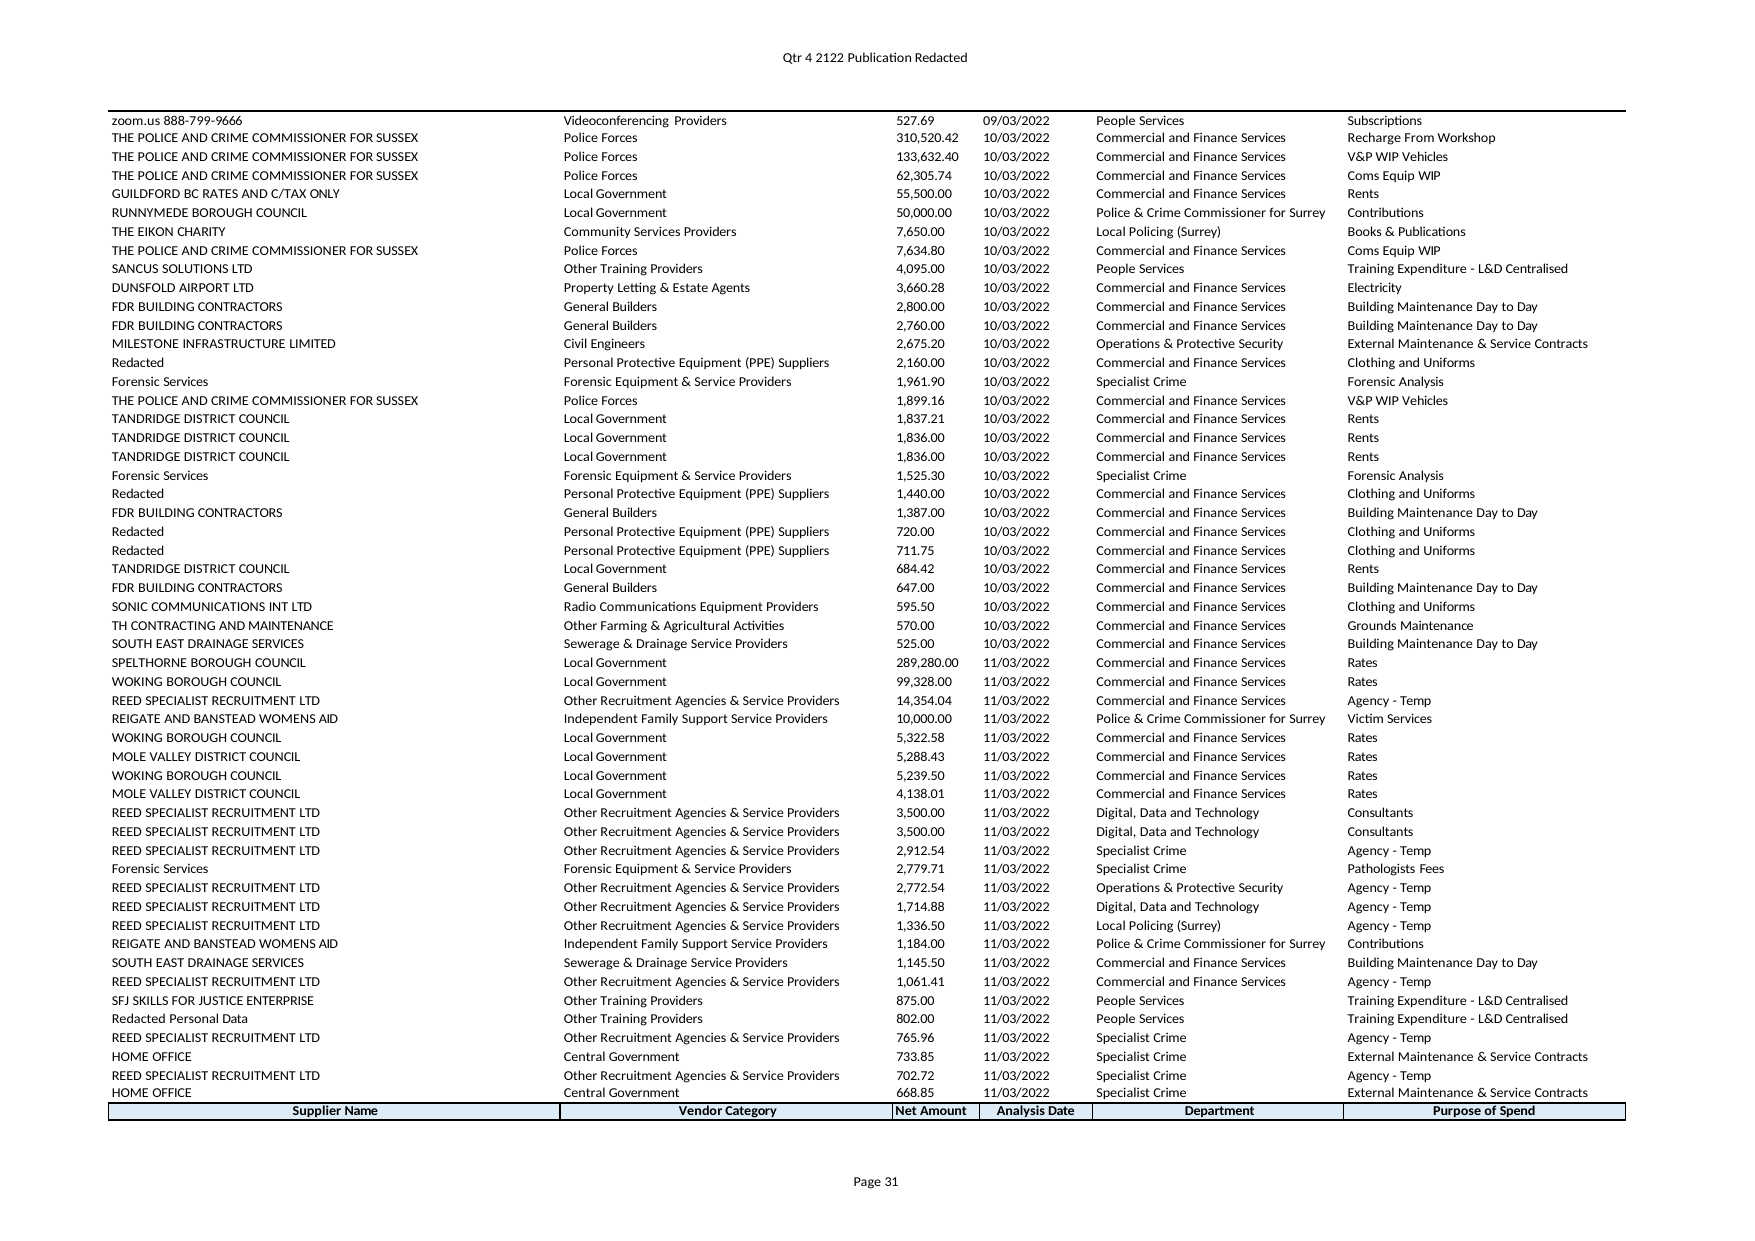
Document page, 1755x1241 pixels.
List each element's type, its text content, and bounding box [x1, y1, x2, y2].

table_cell 2,760.00 [893, 317, 979, 336]
table_cell Agency - Temp [1344, 1029, 1626, 1048]
table_cell REED SPECIALIST RECRUITMENT LTD [108, 898, 560, 917]
table_cell 1,061.41 [893, 973, 979, 992]
table_cell Books & Publications [1344, 223, 1626, 242]
table_cell Commercial and Finance Services [1093, 392, 1343, 411]
table_cell REIGATE AND BANSTEAD WOMENS AID [108, 711, 560, 729]
table_cell Local Government [560, 655, 892, 673]
table_cell 133,632.40 [893, 148, 979, 167]
table_cell 2,800.00 [893, 298, 979, 317]
table_cell Rents [1344, 448, 1626, 467]
table_cell Forensic Equipment & Service Providers [560, 861, 892, 879]
table_cell Coms Equip WIP [1344, 167, 1626, 186]
table_cell Agency - Temp [1344, 917, 1626, 936]
table_cell Commercial and Finance Services [1093, 561, 1343, 579]
table_cell HOME OFFICE [108, 1086, 560, 1102]
table_cell Videoconferencing Providers [560, 112, 892, 129]
table_cell Rates [1344, 786, 1626, 804]
table_cell 11/03/2022 [979, 673, 1092, 692]
table_cell Commercial and Finance Services [1093, 130, 1343, 148]
table_cell GUILDFORD BC RATES AND C/TAX ONLY [108, 186, 560, 204]
table_cell Other Training Providers [560, 261, 892, 279]
table_cell Specialist Crime [1093, 842, 1343, 861]
table_cell 711.75 [893, 542, 979, 561]
table_cell Operations & Protective Security [1093, 336, 1343, 354]
table_cell Personal Protective Equipment (PPE) Suppliers [560, 486, 892, 504]
table_cell Clothing and Uniforms [1344, 542, 1626, 561]
table_cell Police Forces [560, 167, 892, 186]
table_cell SFJ SKILLS FOR JUSTICE ENTERPRISE [108, 992, 560, 1011]
table_cell People Services [1093, 992, 1343, 1011]
table_cell 10/03/2022 [979, 280, 1092, 298]
table_cell Building Maintenance Day to Day [1344, 505, 1626, 523]
table_cell 10/03/2022 [979, 636, 1092, 654]
table_cell Rates [1344, 655, 1626, 673]
table_cell 10/03/2022 [979, 598, 1092, 617]
table_cell Rates [1344, 767, 1626, 786]
table_cell 2,779.71 [893, 861, 979, 879]
table_cell REED SPECIALIST RECRUITMENT LTD [108, 842, 560, 861]
table_cell 11/03/2022 [979, 936, 1092, 954]
table_cell General Builders [560, 505, 892, 523]
table_cell 1,837.21 [893, 411, 979, 429]
table_cell Police Forces [560, 130, 892, 148]
table_cell 527.69 [893, 112, 979, 129]
table_cell 11/03/2022 [979, 730, 1092, 748]
table_cell 10,000.00 [893, 711, 979, 729]
table_cell zoom.us 888-799-9666 [108, 112, 560, 129]
table_cell TANDRIDGE DISTRICT COUNCIL [108, 430, 560, 448]
table_cell Forensic Analysis [1344, 467, 1626, 486]
table_cell 4,095.00 [893, 261, 979, 279]
table_cell 62,305.74 [893, 167, 979, 186]
table_cell 668.85 [893, 1086, 979, 1102]
table_cell 3,500.00 [893, 823, 979, 842]
table_cell 11/03/2022 [979, 880, 1092, 898]
table_cell V&P WIP Vehicles [1344, 148, 1626, 167]
table_cell External Maintenance & Service Contracts [1344, 1086, 1626, 1102]
table_cell Other Recruitment Agencies & Service Providers [560, 805, 892, 823]
table_cell Forensic Services [108, 861, 560, 879]
table_cell Redacted [108, 523, 560, 542]
table_cell V&P WIP Vehicles [1344, 392, 1626, 411]
table_cell Local Policing (Surrey) [1093, 223, 1343, 242]
table_cell REED SPECIALIST RECRUITMENT LTD [108, 1029, 560, 1048]
table_cell Commercial and Finance Services [1093, 617, 1343, 636]
table_cell 10/03/2022 [979, 392, 1092, 411]
table_cell 11/03/2022 [979, 1086, 1092, 1102]
table_cell TANDRIDGE DISTRICT COUNCIL [108, 411, 560, 429]
table_cell Personal Protective Equipment (PPE) Suppliers [560, 542, 892, 561]
table_cell Other Training Providers [560, 1011, 892, 1029]
table_cell Police Forces [560, 242, 892, 261]
table_cell Commercial and Finance Services [1093, 673, 1343, 692]
table_cell People Services [1093, 112, 1343, 129]
table_header Department [1093, 1104, 1343, 1119]
table_cell WOKING BOROUGH COUNCIL [108, 673, 560, 692]
table_cell TANDRIDGE DISTRICT COUNCIL [108, 448, 560, 467]
table_cell 11/03/2022 [979, 992, 1092, 1011]
table_cell SOUTH EAST DRAINAGE SERVICES [108, 955, 560, 973]
table_cell 99,328.00 [893, 673, 979, 692]
table_cell Local Government [560, 767, 892, 786]
table_cell 1,184.00 [893, 936, 979, 954]
table_cell Clothing and Uniforms [1344, 355, 1626, 373]
table_cell Building Maintenance Day to Day [1344, 580, 1626, 598]
table_cell Other Recruitment Agencies & Service Providers [560, 1029, 892, 1048]
table_cell Commercial and Finance Services [1093, 505, 1343, 523]
table_cell Commercial and Finance Services [1093, 430, 1343, 448]
table_cell 11/03/2022 [979, 1029, 1092, 1048]
table_cell 5,322.58 [893, 730, 979, 748]
table_cell 1,714.88 [893, 898, 979, 917]
table_cell 11/03/2022 [979, 1048, 1092, 1067]
table_cell 10/03/2022 [979, 617, 1092, 636]
table_cell Local Government [560, 673, 892, 692]
table_cell 3,660.28 [893, 280, 979, 298]
table_cell Personal Protective Equipment (PPE) Suppliers [560, 523, 892, 542]
table_cell Grounds Maintenance [1344, 617, 1626, 636]
table_cell Digital, Data and Technology [1093, 805, 1343, 823]
table_cell REED SPECIALIST RECRUITMENT LTD [108, 973, 560, 992]
table_cell Commercial and Finance Services [1093, 786, 1343, 804]
table_cell Contributions [1344, 205, 1626, 223]
table_cell Police Forces [560, 392, 892, 411]
table_cell Police Forces [560, 148, 892, 167]
table_cell Rents [1344, 561, 1626, 579]
table_cell SOUTH EAST DRAINAGE SERVICES [108, 636, 560, 654]
table_cell Other Recruitment Agencies & Service Providers [560, 1067, 892, 1086]
table_cell Property Letting & Estate Agents [560, 280, 892, 298]
table_cell Rates [1344, 673, 1626, 692]
table_cell Commercial and Finance Services [1093, 655, 1343, 673]
table_cell General Builders [560, 580, 892, 598]
table_cell SANCUS SOLUTIONS LTD [108, 261, 560, 279]
table_cell Commercial and Finance Services [1093, 148, 1343, 167]
table_cell 684.42 [893, 561, 979, 579]
table_cell Operations & Protective Security [1093, 880, 1343, 898]
table_cell Local Government [560, 748, 892, 767]
table_cell Pathologists Fees [1344, 861, 1626, 879]
table_cell 14,354.04 [893, 692, 979, 711]
table_cell SPELTHORNE BOROUGH COUNCIL [108, 655, 560, 673]
table_cell Other Recruitment Agencies & Service Providers [560, 973, 892, 992]
table_cell 11/03/2022 [979, 898, 1092, 917]
table_cell 09/03/2022 [979, 112, 1092, 129]
table_cell 11/03/2022 [979, 917, 1092, 936]
table_cell TH CONTRACTING AND MAINTENANCE [108, 617, 560, 636]
table_cell 1,387.00 [893, 505, 979, 523]
table_cell Agency - Temp [1344, 898, 1626, 917]
table_cell Police & Crime Commissioner for Surrey [1093, 711, 1343, 729]
table_cell Rents [1344, 430, 1626, 448]
table_cell REIGATE AND BANSTEAD WOMENS AID [108, 936, 560, 954]
table_cell Commercial and Finance Services [1093, 598, 1343, 617]
table_cell Independent Family Support Service Providers [560, 711, 892, 729]
table_cell Agency - Temp [1344, 880, 1626, 898]
table_header Supplier Name [109, 1104, 559, 1119]
table_cell Agency - Temp [1344, 973, 1626, 992]
table_cell Training Expenditure - L&D Centralised [1344, 992, 1626, 1011]
table_cell Radio Communications Equipment Providers [560, 598, 892, 617]
table_cell 10/03/2022 [979, 223, 1092, 242]
table_cell Commercial and Finance Services [1093, 580, 1343, 598]
table_cell Clothing and Uniforms [1344, 486, 1626, 504]
table_cell 10/03/2022 [979, 561, 1092, 579]
table_cell 10/03/2022 [979, 130, 1092, 148]
table_cell Digital, Data and Technology [1093, 898, 1343, 917]
table_cell 10/03/2022 [979, 205, 1092, 223]
table_cell Commercial and Finance Services [1093, 955, 1343, 973]
table_cell People Services [1093, 1011, 1343, 1029]
table_cell Commercial and Finance Services [1093, 317, 1343, 336]
table_cell THE POLICE AND CRIME COMMISSIONER FOR SUSSEX [108, 392, 560, 411]
table_cell Other Training Providers [560, 992, 892, 1011]
table_cell 10/03/2022 [979, 486, 1092, 504]
table_cell Specialist Crime [1093, 1029, 1343, 1048]
table_cell 10/03/2022 [979, 148, 1092, 167]
table_cell 10/03/2022 [979, 580, 1092, 598]
table_cell 720.00 [893, 523, 979, 542]
table_cell 1,899.16 [893, 392, 979, 411]
table_cell 1,836.00 [893, 430, 979, 448]
table_cell 1,525.30 [893, 467, 979, 486]
table_cell 11/03/2022 [979, 861, 1092, 879]
table_cell External Maintenance & Service Contracts [1344, 336, 1626, 354]
table_cell Forensic Analysis [1344, 373, 1626, 392]
table_cell 4,138.01 [893, 786, 979, 804]
table_cell WOKING BOROUGH COUNCIL [108, 730, 560, 748]
table_cell FDR BUILDING CONTRACTORS [108, 298, 560, 317]
table_cell Independent Family Support Service Providers [560, 936, 892, 954]
table_cell Building Maintenance Day to Day [1344, 298, 1626, 317]
table_cell RUNNYMEDE BOROUGH COUNCIL [108, 205, 560, 223]
table_cell 10/03/2022 [979, 430, 1092, 448]
table_cell 10/03/2022 [979, 373, 1092, 392]
table_cell Specialist Crime [1093, 1067, 1343, 1086]
table_cell 10/03/2022 [979, 317, 1092, 336]
table_cell 10/03/2022 [979, 261, 1092, 279]
table_cell Specialist Crime [1093, 861, 1343, 879]
table_cell 1,836.00 [893, 448, 979, 467]
table_cell Training Expenditure - L&D Centralised [1344, 1011, 1626, 1029]
table_cell Commercial and Finance Services [1093, 523, 1343, 542]
table_cell Agency - Temp [1344, 692, 1626, 711]
table_cell Specialist Crime [1093, 467, 1343, 486]
table_cell 802.00 [893, 1011, 979, 1029]
table_cell FDR BUILDING CONTRACTORS [108, 317, 560, 336]
table_cell Local Government [560, 786, 892, 804]
table_cell Victim Services [1344, 711, 1626, 729]
table_cell 7,634.80 [893, 242, 979, 261]
table_cell 11/03/2022 [979, 655, 1092, 673]
table_cell THE POLICE AND CRIME COMMISSIONER FOR SUSSEX [108, 242, 560, 261]
table_cell Specialist Crime [1093, 373, 1343, 392]
table_cell 10/03/2022 [979, 298, 1092, 317]
table_cell Clothing and Uniforms [1344, 523, 1626, 542]
table_cell 11/03/2022 [979, 692, 1092, 711]
table_cell Agency - Temp [1344, 1067, 1626, 1086]
table_cell Commercial and Finance Services [1093, 448, 1343, 467]
table_cell 2,912.54 [893, 842, 979, 861]
table_cell Commercial and Finance Services [1093, 542, 1343, 561]
table_cell 1,961.90 [893, 373, 979, 392]
table_cell REED SPECIALIST RECRUITMENT LTD [108, 880, 560, 898]
table_cell Forensic Services [108, 373, 560, 392]
table_cell 2,772.54 [893, 880, 979, 898]
table_cell Forensic Equipment & Service Providers [560, 467, 892, 486]
table_cell Subscriptions [1344, 112, 1626, 129]
table_cell Local Government [560, 730, 892, 748]
table_cell 10/03/2022 [979, 542, 1092, 561]
table_cell Local Government [560, 430, 892, 448]
table_cell 11/03/2022 [979, 955, 1092, 973]
table_cell 3,500.00 [893, 805, 979, 823]
table_cell Other Recruitment Agencies & Service Providers [560, 692, 892, 711]
table_cell 7,650.00 [893, 223, 979, 242]
table_cell 10/03/2022 [979, 448, 1092, 467]
table_cell Rates [1344, 748, 1626, 767]
table_cell Central Government [560, 1086, 892, 1102]
table_cell REED SPECIALIST RECRUITMENT LTD [108, 1067, 560, 1086]
table_cell 1,440.00 [893, 486, 979, 504]
table_cell 1,336.50 [893, 917, 979, 936]
table_cell 10/03/2022 [979, 355, 1092, 373]
table_cell Local Government [560, 411, 892, 429]
table_cell Local Government [560, 186, 892, 204]
table_cell 11/03/2022 [979, 973, 1092, 992]
table_cell 11/03/2022 [979, 786, 1092, 804]
table_cell 5,239.50 [893, 767, 979, 786]
table_cell WOKING BOROUGH COUNCIL [108, 767, 560, 786]
table_cell 10/03/2022 [979, 186, 1092, 204]
table_cell REED SPECIALIST RECRUITMENT LTD [108, 917, 560, 936]
table_cell Training Expenditure - L&D Centralised [1344, 261, 1626, 279]
table_cell Local Government [560, 205, 892, 223]
table_cell Contributions [1344, 936, 1626, 954]
table_cell Redacted Personal Data [108, 1011, 560, 1029]
table_cell SONIC COMMUNICATIONS INT LTD [108, 598, 560, 617]
table_cell 595.50 [893, 598, 979, 617]
table_cell 11/03/2022 [979, 842, 1092, 861]
table_cell Commercial and Finance Services [1093, 748, 1343, 767]
table_cell 2,160.00 [893, 355, 979, 373]
table_cell Rents [1344, 186, 1626, 204]
table_cell Commercial and Finance Services [1093, 355, 1343, 373]
table_cell Commercial and Finance Services [1093, 486, 1343, 504]
table_cell Commercial and Finance Services [1093, 730, 1343, 748]
table_cell 310,520.42 [893, 130, 979, 148]
table_cell Commercial and Finance Services [1093, 973, 1343, 992]
table_cell Redacted [108, 542, 560, 561]
table_cell Agency - Temp [1344, 842, 1626, 861]
table_cell MOLE VALLEY DISTRICT COUNCIL [108, 786, 560, 804]
table_cell 10/03/2022 [979, 523, 1092, 542]
table_cell 733.85 [893, 1048, 979, 1067]
table_cell Police & Crime Commissioner for Surrey [1093, 936, 1343, 954]
table_cell 10/03/2022 [979, 505, 1092, 523]
table_cell Redacted [108, 355, 560, 373]
table_cell 10/03/2022 [979, 411, 1092, 429]
table_cell FDR BUILDING CONTRACTORS [108, 505, 560, 523]
table_cell 1,145.50 [893, 955, 979, 973]
table_cell Commercial and Finance Services [1093, 298, 1343, 317]
table_cell Other Recruitment Agencies & Service Providers [560, 917, 892, 936]
table_cell Commercial and Finance Services [1093, 167, 1343, 186]
table_cell Building Maintenance Day to Day [1344, 317, 1626, 336]
table_cell Community Services Providers [560, 223, 892, 242]
table_cell Civil Engineers [560, 336, 892, 354]
table_header Net Amount [893, 1104, 979, 1119]
table_cell People Services [1093, 261, 1343, 279]
table_cell 765.96 [893, 1029, 979, 1048]
table_cell Electricity [1344, 280, 1626, 298]
table_cell Commercial and Finance Services [1093, 767, 1343, 786]
table_cell 10/03/2022 [979, 242, 1092, 261]
table_cell 702.72 [893, 1067, 979, 1086]
table_header Vendor Category [561, 1104, 892, 1119]
table_cell Other Recruitment Agencies & Service Providers [560, 823, 892, 842]
table_cell Other Recruitment Agencies & Service Providers [560, 842, 892, 861]
table_cell REED SPECIALIST RECRUITMENT LTD [108, 692, 560, 711]
table_cell Other Recruitment Agencies & Service Providers [560, 880, 892, 898]
table_cell Local Policing (Surrey) [1093, 917, 1343, 936]
table_cell 11/03/2022 [979, 711, 1092, 729]
table_cell Digital, Data and Technology [1093, 823, 1343, 842]
table_cell Commercial and Finance Services [1093, 411, 1343, 429]
table_cell Specialist Crime [1093, 1086, 1343, 1102]
table_cell MOLE VALLEY DISTRICT COUNCIL [108, 748, 560, 767]
table_cell Redacted [108, 486, 560, 504]
table_cell 50,000.00 [893, 205, 979, 223]
table_cell General Builders [560, 298, 892, 317]
table_cell Commercial and Finance Services [1093, 186, 1343, 204]
table_cell 10/03/2022 [979, 336, 1092, 354]
table_cell 55,500.00 [893, 186, 979, 204]
table_cell Forensic Equipment & Service Providers [560, 373, 892, 392]
table_cell REED SPECIALIST RECRUITMENT LTD [108, 805, 560, 823]
table_cell 2,675.20 [893, 336, 979, 354]
table_cell Sewerage & Drainage Service Providers [560, 636, 892, 654]
table_cell 570.00 [893, 617, 979, 636]
table_cell 5,288.43 [893, 748, 979, 767]
table_cell External Maintenance & Service Contracts [1344, 1048, 1626, 1067]
table_cell HOME OFFICE [108, 1048, 560, 1067]
table_cell Clothing and Uniforms [1344, 598, 1626, 617]
table_cell 11/03/2022 [979, 823, 1092, 842]
table_cell 647.00 [893, 580, 979, 598]
table_cell TANDRIDGE DISTRICT COUNCIL [108, 561, 560, 579]
table_cell Building Maintenance Day to Day [1344, 636, 1626, 654]
table_cell DUNSFOLD AIRPORT LTD [108, 280, 560, 298]
table_cell Recharge From Workshop [1344, 130, 1626, 148]
table_cell Coms Equip WIP [1344, 242, 1626, 261]
table_cell 875.00 [893, 992, 979, 1011]
table_cell 11/03/2022 [979, 767, 1092, 786]
table_cell Rates [1344, 730, 1626, 748]
table_cell THE POLICE AND CRIME COMMISSIONER FOR SUSSEX [108, 167, 560, 186]
table_cell 10/03/2022 [979, 467, 1092, 486]
table_cell Building Maintenance Day to Day [1344, 955, 1626, 973]
table_cell Sewerage & Drainage Service Providers [560, 955, 892, 973]
table_cell Central Government [560, 1048, 892, 1067]
table_cell Specialist Crime [1093, 1048, 1343, 1067]
table_cell Commercial and Finance Services [1093, 280, 1343, 298]
table_cell MILESTONE INFRASTRUCTURE LIMITED [108, 336, 560, 354]
table_header Purpose of Spend [1344, 1104, 1625, 1119]
table_cell General Builders [560, 317, 892, 336]
table_cell Forensic Services [108, 467, 560, 486]
table_cell Police & Crime Commissioner for Surrey [1093, 205, 1343, 223]
table_cell Consultants [1344, 823, 1626, 842]
table_cell 10/03/2022 [979, 167, 1092, 186]
table_cell Other Farming & Agricultural Activities [560, 617, 892, 636]
table_cell Consultants [1344, 805, 1626, 823]
table_cell Other Recruitment Agencies & Service Providers [560, 898, 892, 917]
table_cell Local Government [560, 561, 892, 579]
table_cell 525.00 [893, 636, 979, 654]
table_header Analysis Date [980, 1104, 1092, 1119]
table_cell 289,280.00 [893, 655, 979, 673]
table_cell Rents [1344, 411, 1626, 429]
table_cell THE POLICE AND CRIME COMMISSIONER FOR SUSSEX [108, 148, 560, 167]
table_cell Commercial and Finance Services [1093, 692, 1343, 711]
table_cell REED SPECIALIST RECRUITMENT LTD [108, 823, 560, 842]
table_cell 11/03/2022 [979, 748, 1092, 767]
table_cell Commercial and Finance Services [1093, 636, 1343, 654]
table_cell Local Government [560, 448, 892, 467]
table_cell Personal Protective Equipment (PPE) Suppliers [560, 355, 892, 373]
table_cell 11/03/2022 [979, 805, 1092, 823]
table_cell 11/03/2022 [979, 1011, 1092, 1029]
table_cell FDR BUILDING CONTRACTORS [108, 580, 560, 598]
table_cell THE EIKON CHARITY [108, 223, 560, 242]
table_cell 11/03/2022 [979, 1067, 1092, 1086]
table_cell THE POLICE AND CRIME COMMISSIONER FOR SUSSEX [108, 130, 560, 148]
table_cell Commercial and Finance Services [1093, 242, 1343, 261]
